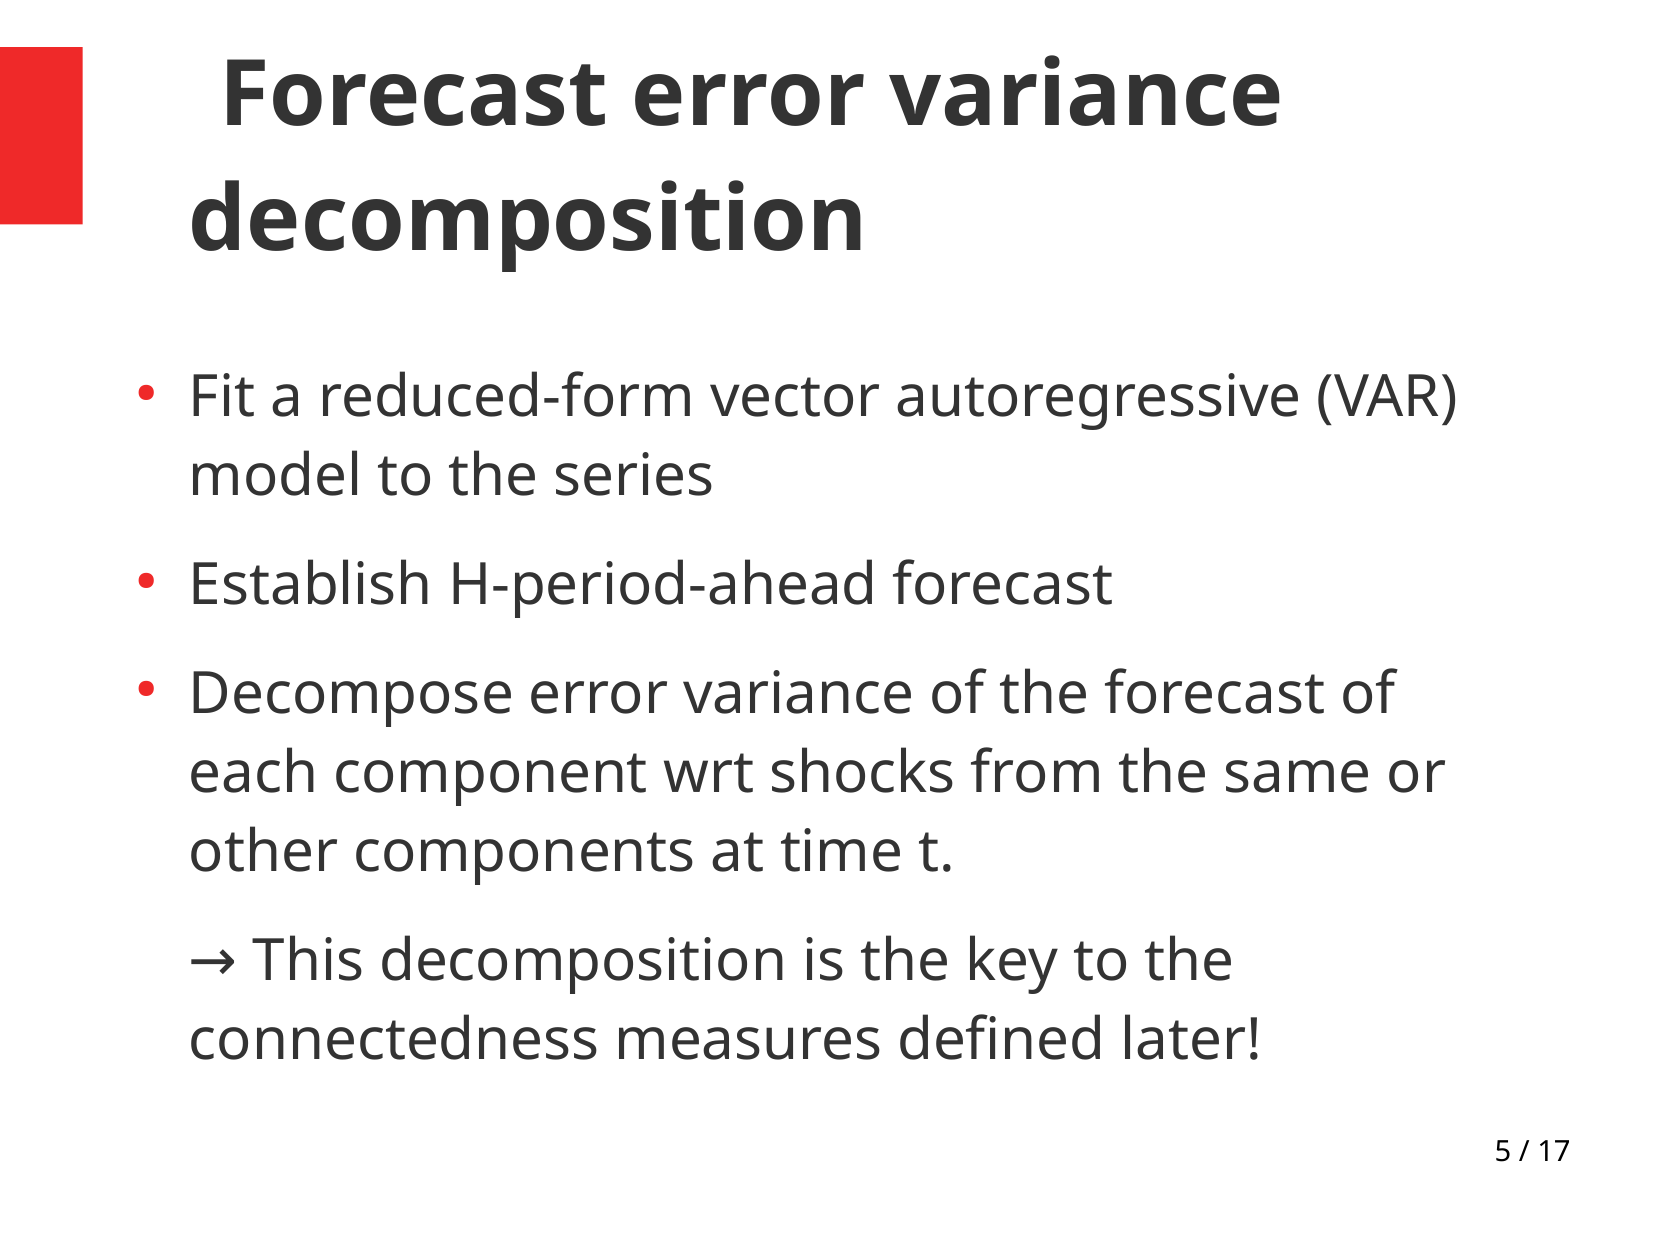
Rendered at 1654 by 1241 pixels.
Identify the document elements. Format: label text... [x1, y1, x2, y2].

title Forecast error variance decomposition [118, 27, 1571, 278]
list Fit a reduced-form vector autoregressive (VAR) model to the series Establish H-period-ahead forecast Decompose error variance of the forecast of each component wrt shocks from the same or other components at time t. → This decomposition is the key to the connectedness measures defined later! [118, 354, 1536, 1074]
